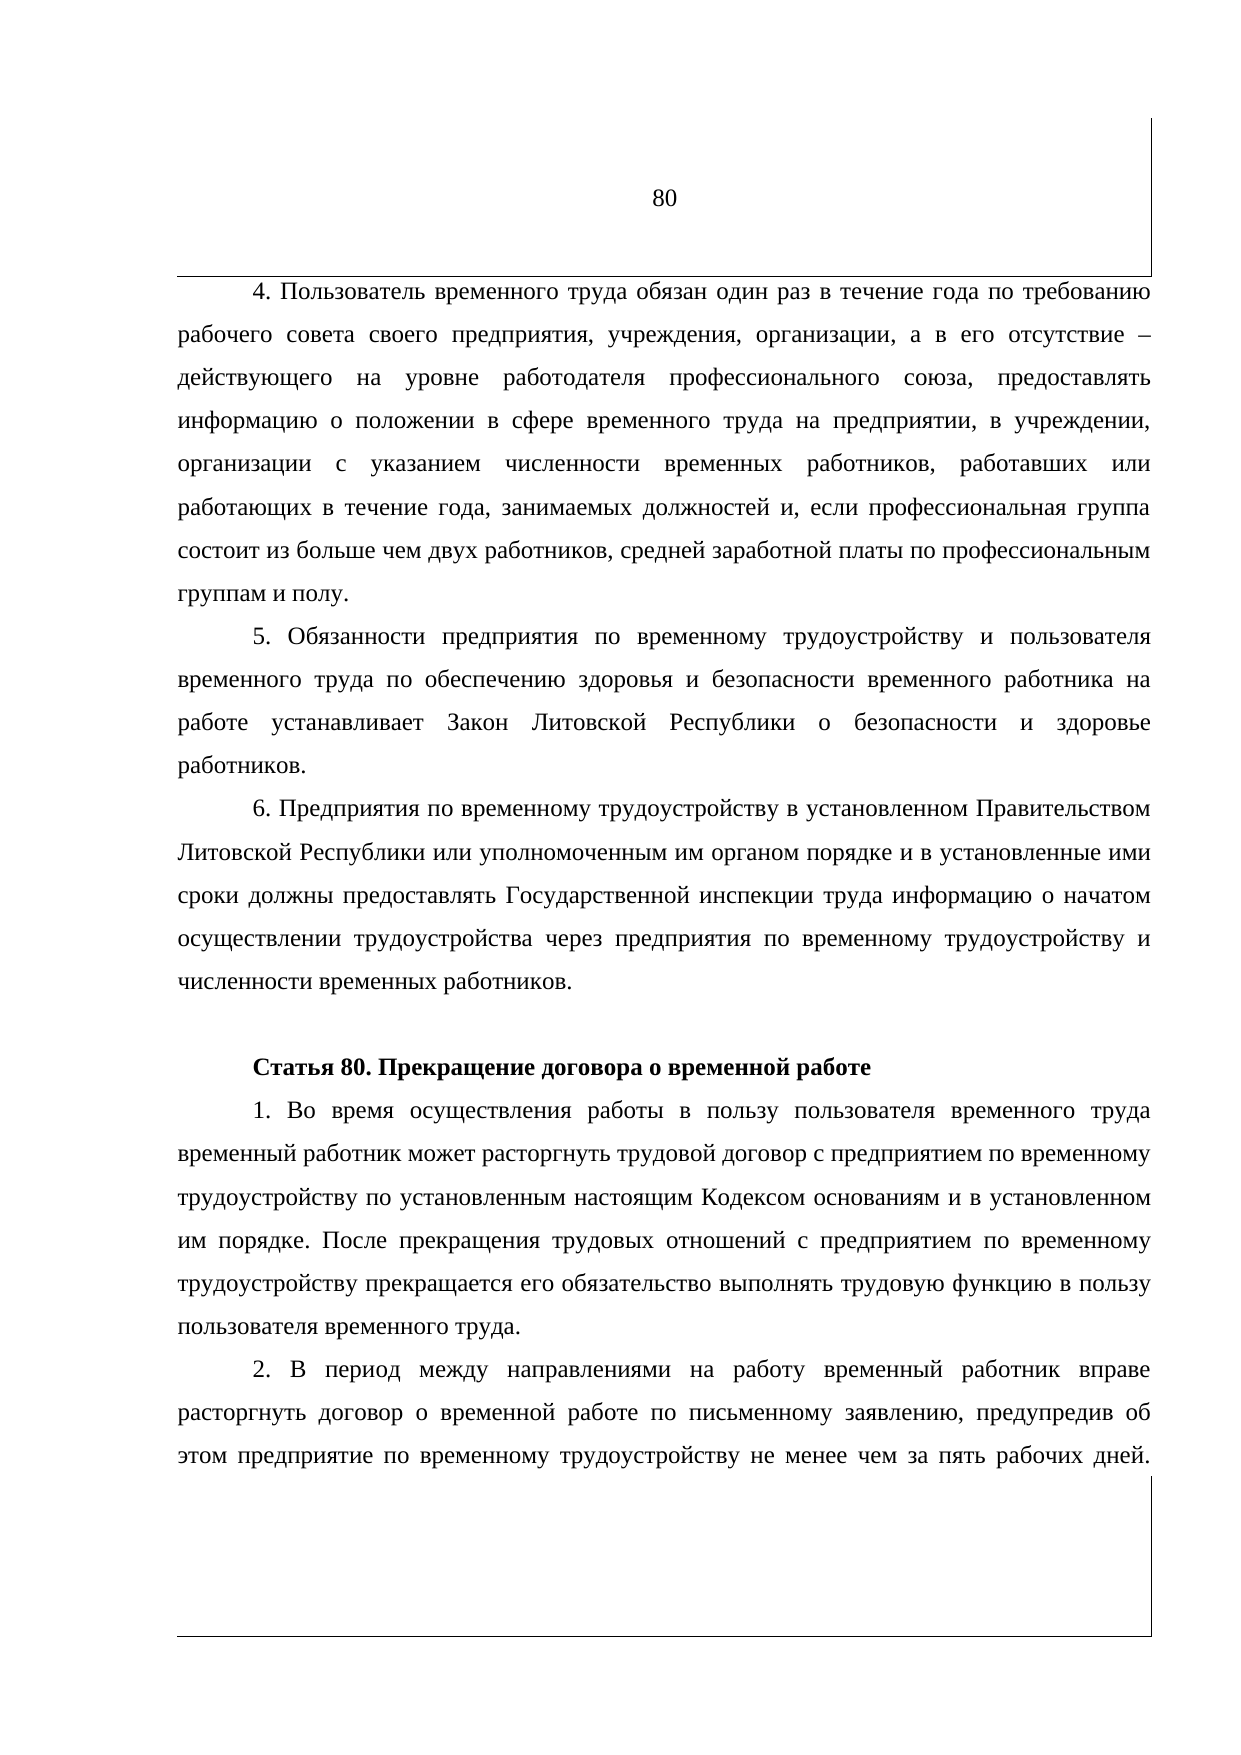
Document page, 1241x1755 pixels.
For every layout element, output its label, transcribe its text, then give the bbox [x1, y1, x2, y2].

text 4. Пользователь временного труда обязан один раз в течение года по требованию рабочего совета своего предприятия, учреждения, организации, а в его отсутствие – действующего на уровне работодателя профессионального союза, предоставлять информацию о положении в сфере временного труда на предприятии, в учреждении, организации с указанием численности временных работников, работавших или работающих в течение года, занимаемых должностей и, если профессиональная группа состоит из больше чем двух работников, средней заработной платы по профессиональным группам и полу. [177, 276, 1152, 607]
text 6. Предприятия по временному трудоустройству в установленном Правительством Литовской Республики или уполномоченным им органом порядке и в установленные ими сроки должны предоставлять Государственной инспекции труда информацию о начатом осуществлении трудоустройства через предприятия по временному трудоустройству и численности временных работников. [177, 793, 1152, 995]
text 5. Обязанности предприятия по временному трудоустройству и пользователя временного труда по обеспечению здоровья и безопасности временного работника на работе устанавливает Закон Литовской Республики о безопасности и здоровье работников. [177, 621, 1152, 779]
text 1. Во время осуществления работы в пользу пользователя временного труда временный работник может расторгнуть трудовой договор с предприятием по временному трудоустройству по установленным настоящим Кодексом основаниям и в установленном им порядке. После прекращения трудовых отношений с предприятием по временному трудоустройству прекращается его обязательство выполнять трудовую функцию в пользу пользователя временного труда. [177, 1095, 1152, 1340]
subtitle Статья 80. Прекращение договора о временной работе [177, 1052, 1152, 1081]
text 2. В период между направлениями на работу временный работник вправе расторгнуть договор о временной работе по письменному заявлению, предупредив об этом предприятие по временному трудоустройству не менее чем за пять рабочих дней. [177, 1354, 1152, 1469]
